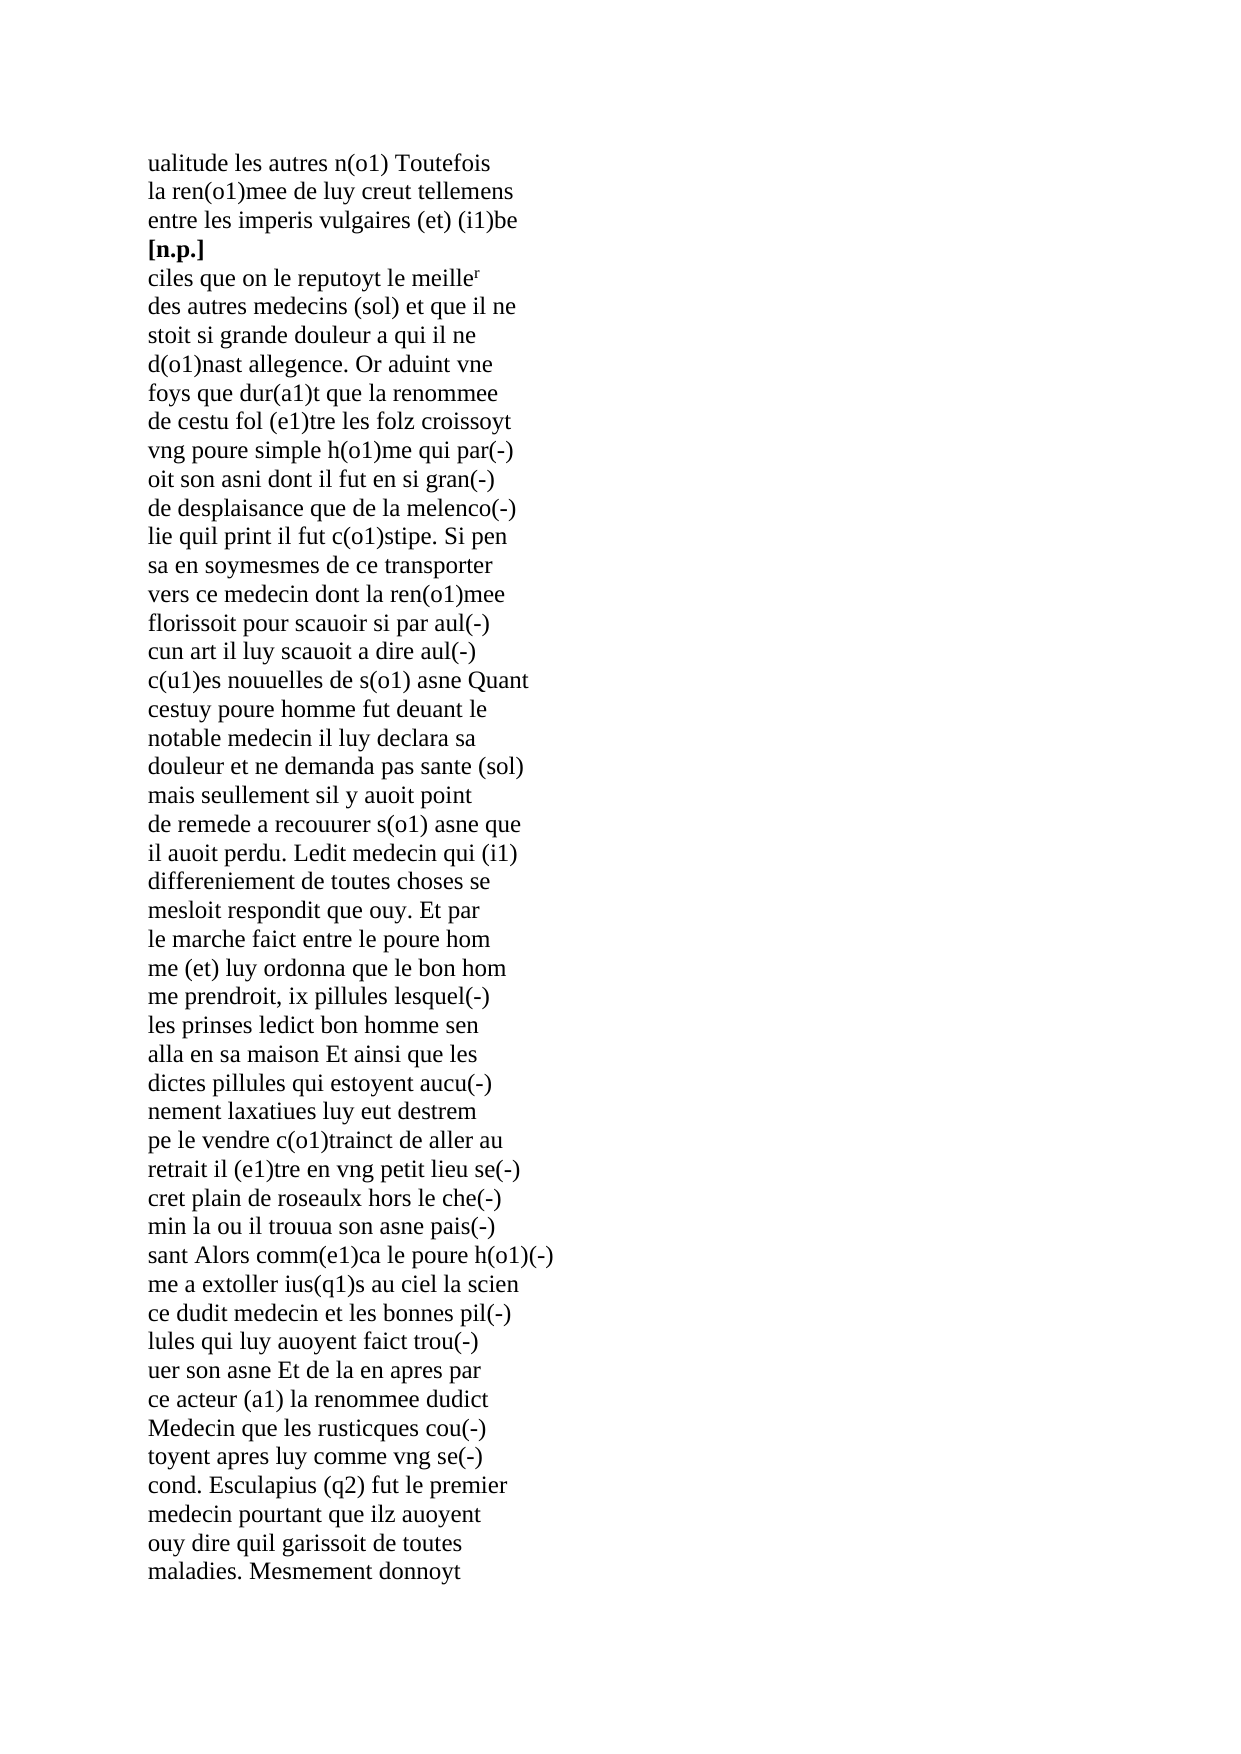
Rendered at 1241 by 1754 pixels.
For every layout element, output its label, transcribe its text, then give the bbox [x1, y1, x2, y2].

text ualitude les autres n(o1) Toutefois la ren(o1)mee de luy creut tellemens entre les imperis vulgaires (et) (i1)be [n.p.] ciles que on le reputoyt le meiller des autres medecins (sol) et que il ne stoit si grande douleur a qui il ne d(o1)nast allegence. Or aduint vne foys que dur(a1)t que la renommee de cestu fol (e1)tre les folz croissoyt vng poure simple h(o1)me qui par(-) oit son asni dont il fut en si gran(-) de desplaisance que de la melenco(-) lie quil print il fut c(o1)stipe. Si pen sa en soymesmes de ce transporter vers ce medecin dont la ren(o1)mee florissoit pour scauoir si par aul(-) cun art il luy scauoit a dire aul(-) c(u1)es nouuelles de s(o1) asne Quant cestuy poure homme fut deuant le notable medecin il luy declara sa douleur et ne demanda pas sante (sol) mais seullement sil y auoit point de remede a recouurer s(o1) asne que il auoit perdu. Ledit medecin qui (i1) differeniement de toutes choses se mesloit respondit que ouy. Et par le marche faict entre le poure hom me (et) luy ordonna que le bon hom me prendroit, ix pillules lesquel(-) les prinses ledict bon homme sen alla en sa maison Et ainsi que les dictes pillules qui estoyent aucu(-) nement laxatiues luy eut destrem pe le vendre c(o1)trainct de aller au retrait il (e1)tre en vng petit lieu se(-) cret plain de roseaulx hors le che(-) min la ou il trouua son asne pais(-) sant Alors comm(e1)ca le poure h(o1)(-) me a extoller ius(q1)s au ciel la scien ce dudit medecin et les bonnes pil(-) lules qui luy auoyent faict trou(-) uer son asne Et de la en apres par ce acteur (a1) la renommee dudict Medecin que les rusticques cou(-) toyent apres luy comme vng se(-) cond. Esculapius (q2) fut le premier medecin pourtant que ilz auoyent ouy dire quil garissoit de toutes maladies. Mesmement donnoyt [148, 148, 1093, 1585]
